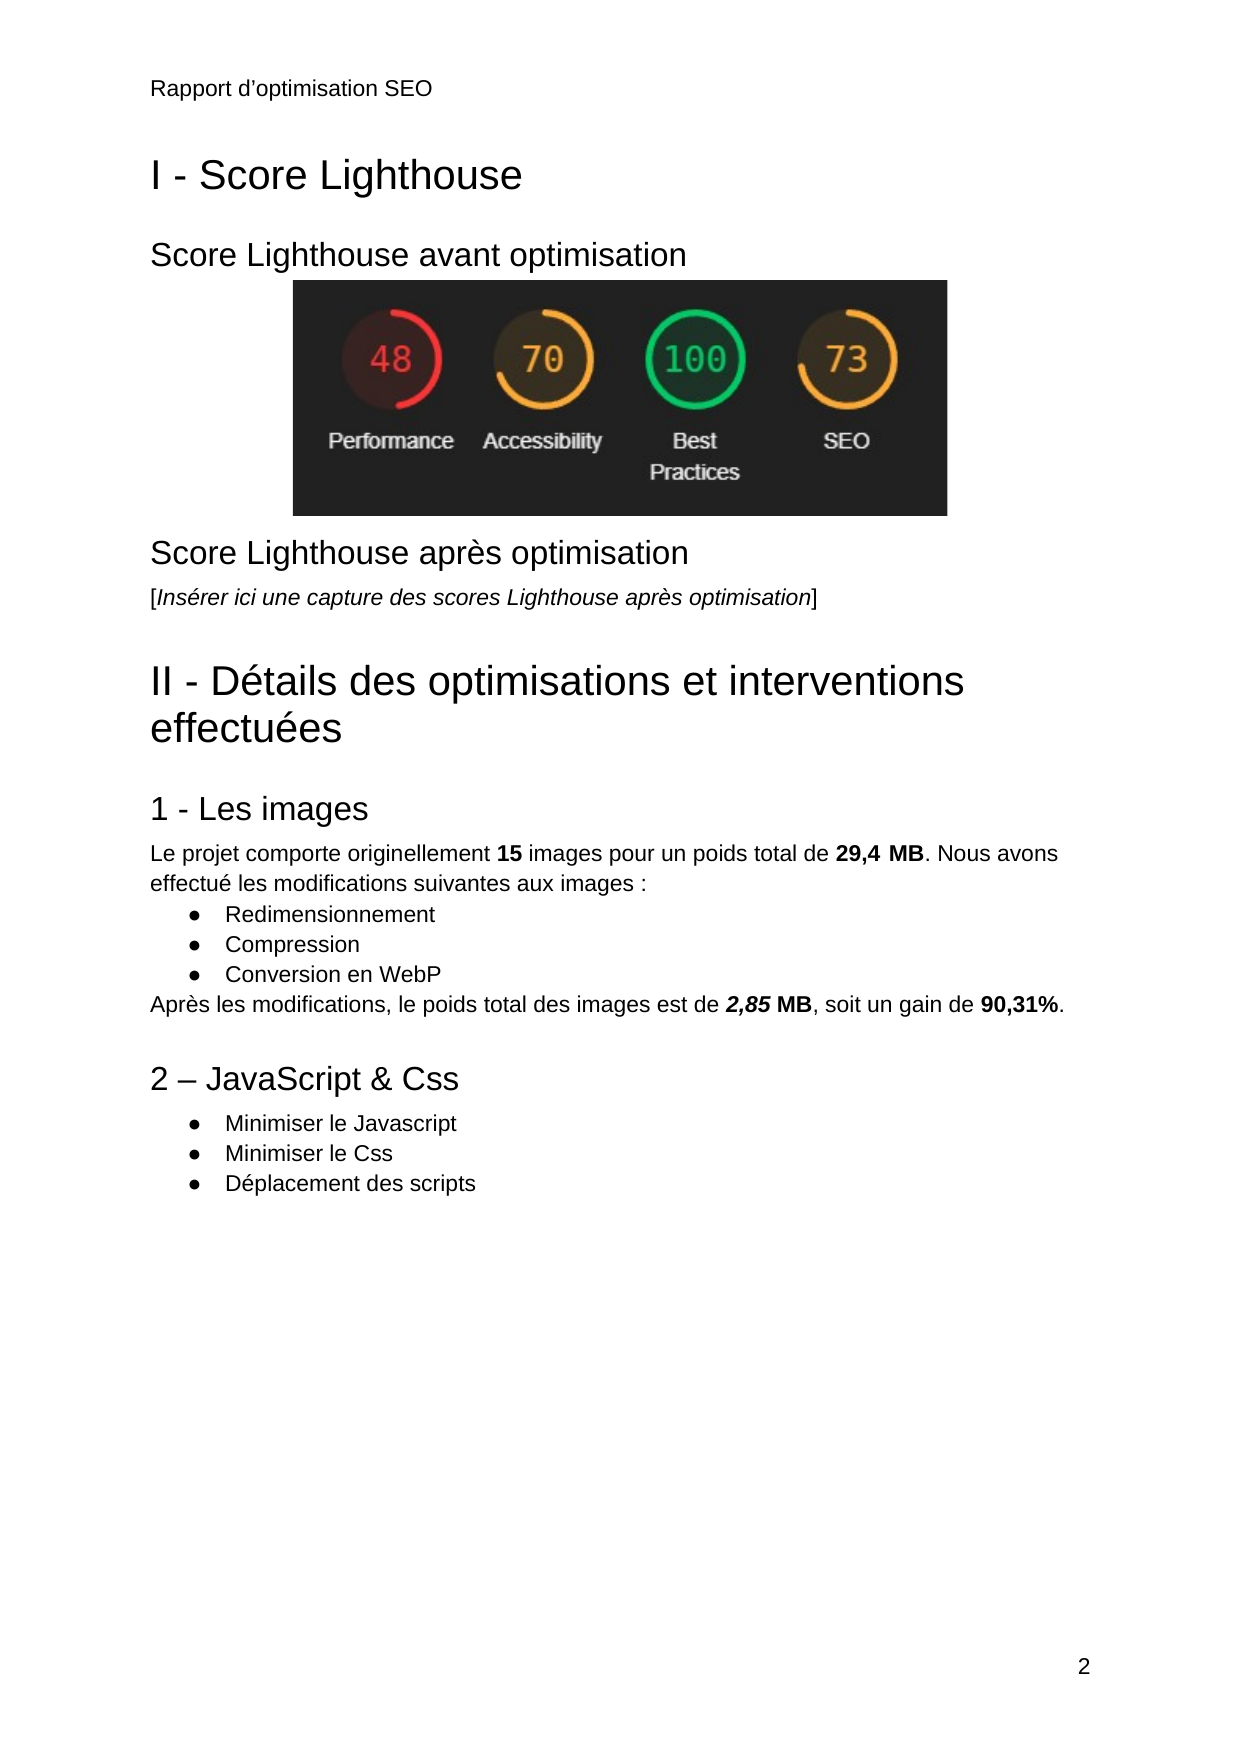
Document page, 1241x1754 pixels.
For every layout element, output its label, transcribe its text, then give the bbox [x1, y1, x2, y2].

subtitle I - Score Lighthouse [150, 150, 1090, 198]
subtitle 1 - Les images [150, 789, 1090, 828]
list Déplacement des scripts [187, 1170, 1090, 1197]
text [Insérer ici une capture des scores Lighthouse après optimisation] [150, 584, 1090, 610]
list Redimensionnement [187, 901, 1090, 927]
subtitle 2 – JavaScript & Css [150, 1059, 1090, 1097]
list Minimiser le Javascript [187, 1110, 1090, 1136]
text Après les modifications, le poids total des images est de 2,85 MB, soit un gain de 90,31%. [150, 991, 1090, 1018]
subtitle Score Lighthouse après optimisation [150, 533, 1090, 572]
list Minimiser le Css [187, 1140, 1090, 1166]
text Le projet comporte originellement 15 images pour un poids total de 29,4 MB. Nous avons effectué les modifications suivantes aux images : [150, 840, 1090, 897]
subtitle II - Détails des optimisations et interventions effectuées [150, 656, 1090, 752]
list Compression [187, 931, 1090, 957]
list Conversion en WebP [187, 961, 1090, 987]
subtitle Score Lighthouse avant optimisation [150, 235, 1090, 274]
picture [292, 280, 948, 516]
